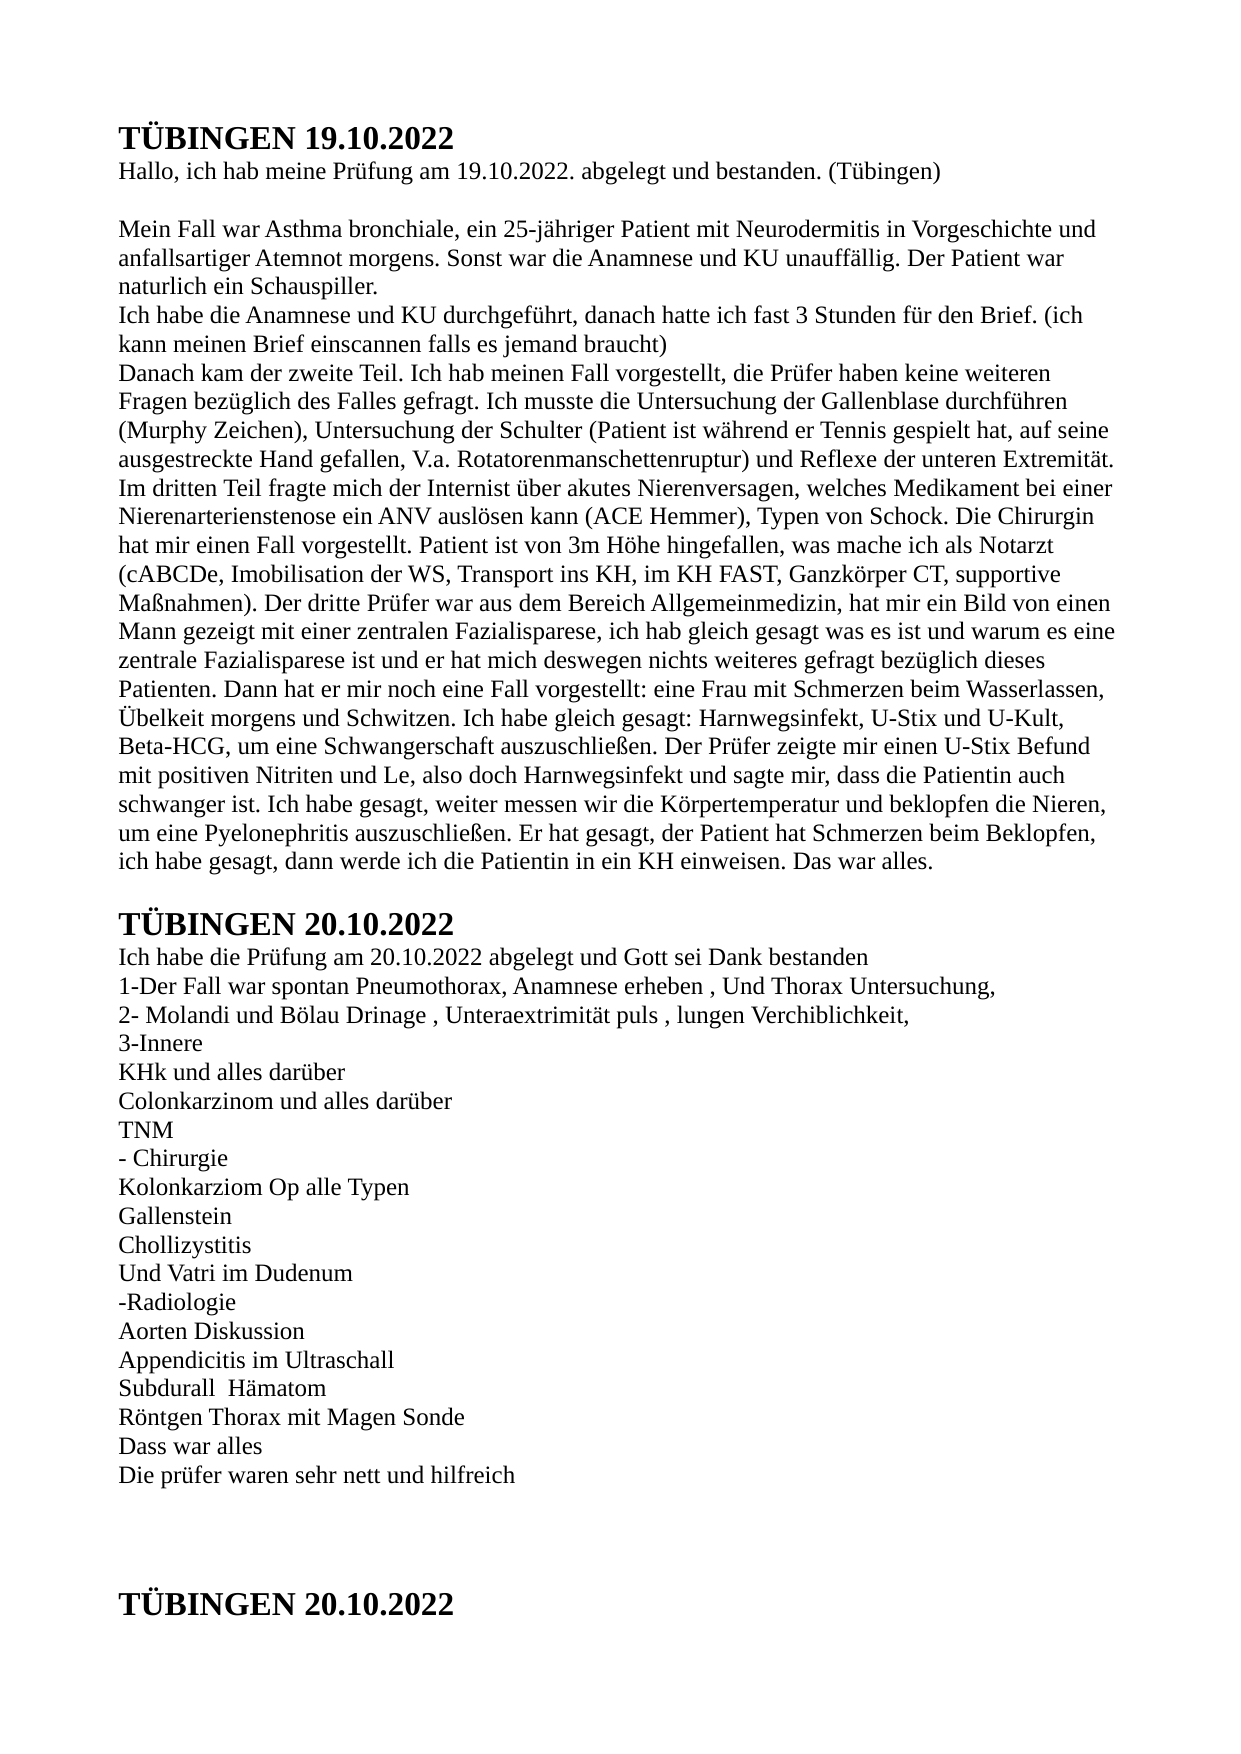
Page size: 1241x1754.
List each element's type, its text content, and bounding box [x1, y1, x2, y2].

text Ich habe die Prüfung am 20.10.2022 abgelegt und Gott sei Dank bestanden [118, 942, 1122, 971]
text Chollizystitis [118, 1230, 1122, 1258]
text KHk und alles darüber [118, 1057, 1122, 1086]
text Danach kam der zweite Teil. Ich hab meinen Fall vorgestellt, die Prüfer haben keine weiteren Fragen bezüglich des Falles gefragt. Ich musste die Untersuchung der Gallenblase durchführen (Murphy Zeichen), Untersuchung der Schulter (Patient ist während er Tennis gespielt hat, auf seine ausgestreckte Hand gefallen, V.a. Rotatorenmanschettenruptur) und Reflexe der unteren Extremität. [118, 358, 1122, 473]
text Und Vatri im Dudenum [118, 1258, 1122, 1287]
text Gallenstein [118, 1201, 1122, 1230]
text Röntgen Thorax mit Magen Sonde [118, 1402, 1122, 1431]
text TNM [118, 1115, 1122, 1143]
text Mein Fall war Asthma bronchiale, ein 25-jähriger Patient mit Neurodermitis in Vorgeschichte und anfallsartiger Atemnot morgens. Sonst war die Anamnese und KU unauffällig. Der Patient war naturlich ein Schauspiller. [118, 214, 1122, 300]
text Appendicitis im Ultraschall [118, 1345, 1122, 1373]
text -Radiologie [118, 1287, 1122, 1316]
text Hallo, ich hab meine Prüfung am 19.10.2022. abgelegt und bestanden. (Tübingen) [118, 156, 1122, 185]
text Die prüfer waren sehr nett und hilfreich [118, 1460, 1122, 1488]
text Dass war alles [118, 1431, 1122, 1460]
text Aorten Diskussion [118, 1316, 1122, 1345]
text Colonkarzinom und alles darüber [118, 1086, 1122, 1115]
text TÜBINGEN 20.10.2022 [118, 904, 1122, 942]
text 3-Innere [118, 1028, 1122, 1057]
text Ich habe die Anamnese und KU durchgeführt, danach hatte ich fast 3 Stunden für den Brief. (ich kann meinen Brief einscannen falls es jemand braucht) [118, 300, 1122, 358]
text Kolonkarziom Op alle Typen [118, 1172, 1122, 1201]
text TÜBINGEN 19.10.2022 [118, 118, 1122, 156]
text - Chirurgie [118, 1143, 1122, 1172]
text Im dritten Teil fragte mich der Internist über akutes Nierenversagen, welches Medikament bei einer Nierenarterienstenose ein ANV auslösen kann (ACE Hemmer), Typen von Schock. Die Chirurgin hat mir einen Fall vorgestellt. Patient ist von 3m Höhe hingefallen, was mache ich als Notarzt (cABCDe, Imobilisation der WS, Transport ins KH, im KH FAST, Ganzkörper CT, supportive Maßnahmen). Der dritte Prüfer war aus dem Bereich Allgemeinmedizin, hat mir ein Bild von einen Mann gezeigt mit einer zentralen Fazialisparese, ich hab gleich gesagt was es ist und warum es eine zentrale Fazialisparese ist und er hat mich deswegen nichts weiteres gefragt bezüglich dieses Patienten. Dann hat er mir noch eine Fall vorgestellt: eine Frau mit Schmerzen beim Wasserlassen, Übelkeit morgens und Schwitzen. Ich habe gleich gesagt: Harnwegsinfekt, U-Stix und U-Kult, Beta-HCG, um eine Schwangerschaft auszuschließen. Der Prüfer zeigte mir einen U-Stix Befund mit positiven Nitriten und Le, also doch Harnwegsinfekt und sagte mir, dass die Patientin auch schwanger ist. Ich habe gesagt, weiter messen wir die Körpertemperatur und beklopfen die Nieren, um eine Pyelonephritis auszuschließen. Er hat gesagt, der Patient hat Schmerzen beim Beklopfen, ich habe gesagt, dann werde ich die Patientin in ein KH einweisen. Das war alles. [118, 473, 1122, 875]
text 2- Molandi und Bölau Drinage , Unteraextrimität puls , lungen Verchiblichkeit, [118, 1000, 1122, 1028]
text Subdurall Hämatom [118, 1373, 1122, 1402]
text TÜBINGEN 20.10.2022 [118, 1584, 1122, 1623]
text 1-Der Fall war spontan Pneumothorax, Anamnese erheben , Und Thorax Untersuchung, [118, 971, 1122, 1000]
